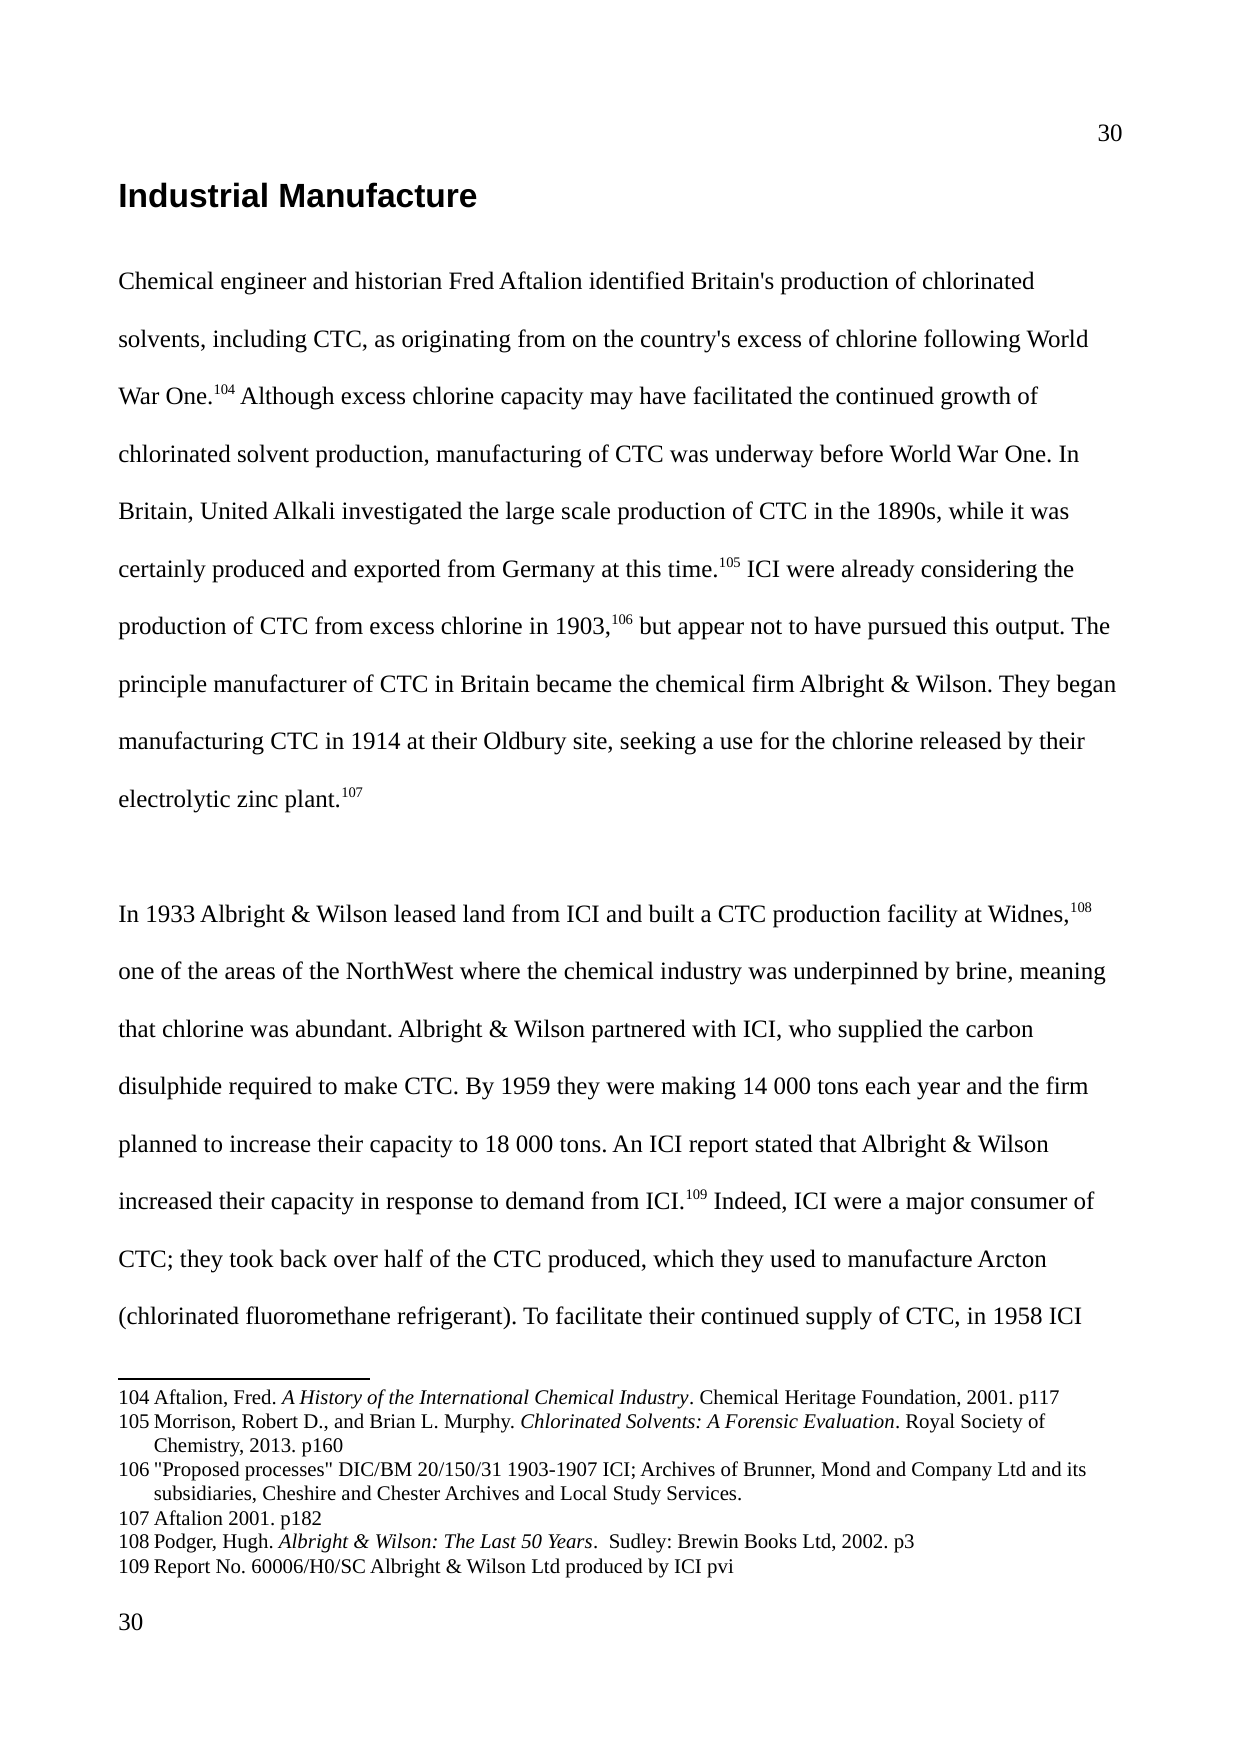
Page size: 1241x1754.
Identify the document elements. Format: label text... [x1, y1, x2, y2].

text Aftalion, Fred. A History of the International Chemical Industry. Chemical Heritage Foundation, 2001. p117 [118, 1385, 1122, 1409]
text Morrison, Robert D., and Brian L. Murphy. Chlorinated Solvents: A Forensic Evaluation. Royal Society of Chemistry, 2013. p160 [118, 1409, 1122, 1457]
text Aftalion 2001. p182 [118, 1505, 1122, 1529]
text Podger, Hugh. Albright & Wilson: The Last 50 Years. Sudley: Brewin Books Ltd, 2002. p3 [118, 1529, 1122, 1553]
subtitle Industrial Manufacture [118, 176, 1122, 215]
text "Proposed processes" DIC/BM 20/150/31 1903-1907 ICI; Archives of Brunner, Mond and Company Ltd and its subsidiaries, Cheshire and Chester Archives and Local Study Services. [118, 1457, 1122, 1505]
text In 1933 Albright & Wilson leased land from ICI and built a CTC production facility at Widnes, one of the areas of the NorthWest where the chemical industry was underpinned by brine, meaning that chlorine was abundant. Albright & Wilson partnered with ICI, who supplied the carbon disulphide required to make CTC. By 1959 they were making 14 000 tons each year and the firm planned to increase their capacity to 18 000 tons. An ICI report stated that Albright & Wilson increased their capacity in response to demand from ICI. Indeed, ICI were a major consumer of CTC; they took back over half of the CTC produced, which they used to manufacture Arcton (chlorinated fluoromethane refrigerant). To facilitate their continued supply of CTC, in 1958 ICI [118, 899, 1122, 1330]
text Report No. 60006/H0/SC Albright & Wilson Ltd produced by ICI pvi [118, 1553, 1122, 1578]
text Chemical engineer and historian Fred Aftalion identified Britain's production of chlorinated solvents, including CTC, as originating from on the country's excess of chlorine following World War One. Although excess chlorine capacity may have facilitated the continued growth of chlorinated solvent production, manufacturing of CTC was underway before World War One. In Britain, United Alkali investigated the large scale production of CTC in the 1890s, while it was certainly produced and exported from Germany at this time. ICI were already considering the production of CTC from excess chlorine in 1903, but appear not to have pursued this output. The principle manufacturer of CTC in Britain became the chemical firm Albright & Wilson. They began manufacturing CTC in 1914 at their Oldbury site, seeking a use for the chlorine released by their electrolytic zinc plant. [118, 266, 1122, 812]
